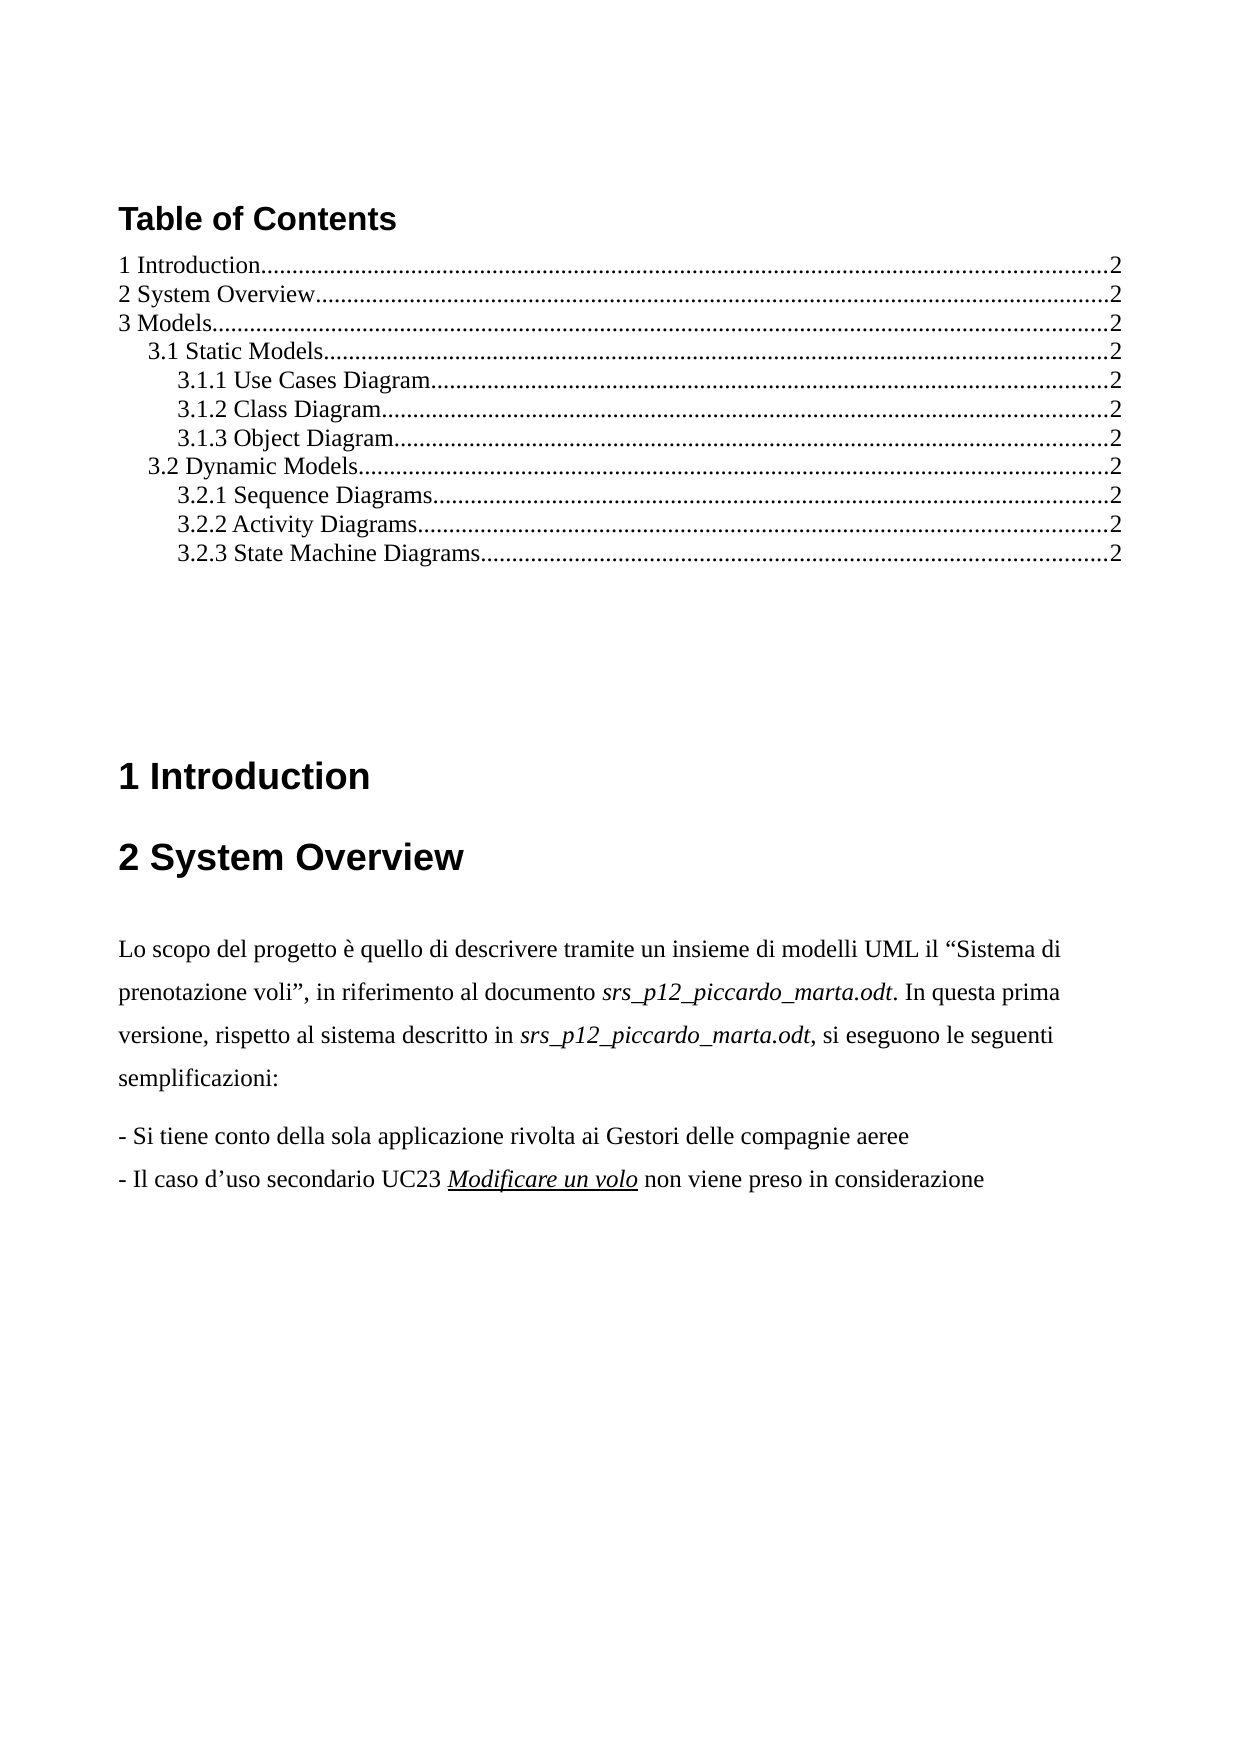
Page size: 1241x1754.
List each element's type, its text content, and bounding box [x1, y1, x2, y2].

text 3.2.3 State Machine Diagrams 2 [177, 538, 1122, 566]
text 3.2.2 Activity Diagrams 2 [177, 509, 1122, 538]
text 3.2 Dynamic Models 2 [148, 451, 1122, 480]
text 1 Introduction 2 [118, 250, 1122, 279]
text Lo scopo del progetto è quello di descrivere tramite un insieme di modelli UML il “Sistema di prenotazione voli”, in riferimento al documento srs_p12_piccardo_marta.odt. In questa prima versione, rispetto al sistema descritto in srs_p12_piccardo_marta.odt, si eseguono le seguenti semplificazioni: [118, 891, 1122, 1092]
text 3.2.1 Sequence Diagrams 2 [177, 480, 1122, 509]
subtitle 2 System Overview [118, 835, 1122, 878]
text 3.1.3 Object Diagram 2 [177, 423, 1122, 451]
subtitle 1 Introduction [118, 754, 1122, 797]
text 2 System Overview 2 [118, 279, 1122, 308]
text 3.1.2 Class Diagram 2 [177, 394, 1122, 423]
text - Si tiene conto della sola applicazione rivolta ai Gestori delle compagnie aeree - Il caso d’uso secondario UC23 Modificare un volo non viene preso in considerazione [118, 1121, 1122, 1193]
text 3.1 Static Models 2 [148, 336, 1122, 365]
subtitle Table of Contents [118, 199, 1122, 238]
text 3.1.1 Use Cases Diagram 2 [177, 365, 1122, 394]
text 3 Models 2 [118, 308, 1122, 336]
